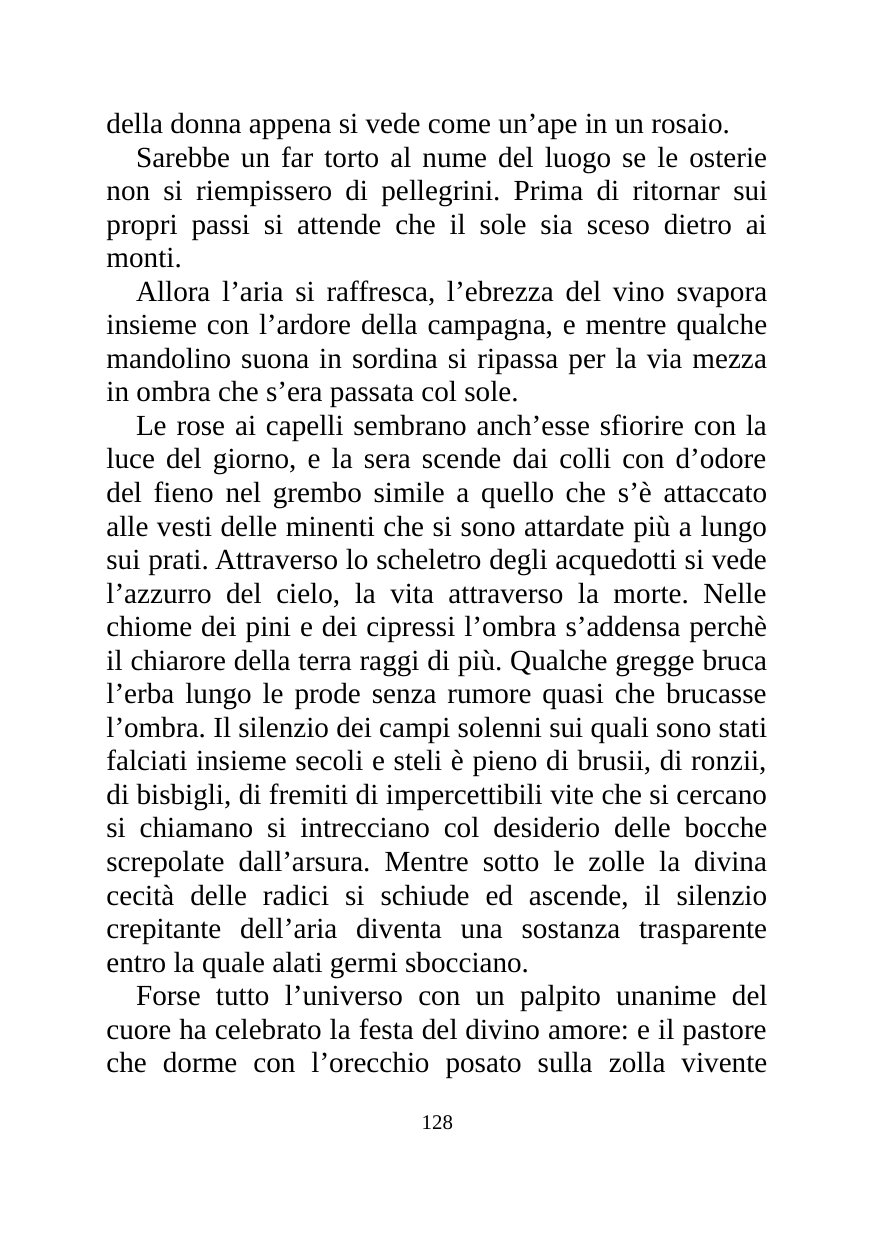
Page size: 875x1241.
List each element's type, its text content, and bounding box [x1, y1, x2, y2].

text Le rose ai capelli sembrano anch’esse sfiorire con la luce del giorno, e la sera scende dai colli con d’odore del fieno nel grembo simile a quello che s’è attaccato alle vesti delle minenti che si sono attardate più a lungo sui prati. Attraverso lo scheletro degli acquedotti si vede l’azzurro del cielo, la vita attraverso la morte. Nelle chiome dei pini e dei cipressi l’ombra s’addensa perchè il chiarore della terra raggi di più. Qualche gregge bruca l’erba lungo le prode senza rumore quasi che brucasse l’ombra. Il silenzio dei campi solenni sui quali sono stati falciati insieme secoli e steli è pieno di brusii, di ronzii, di bisbigli, di fremiti di impercettibili vite che si cercano si chiamano si intrecciano col desiderio delle bocche screpolate dall’arsura. Mentre sotto le zolle la divina cecità delle radici si schiude ed ascende, il silenzio crepitante dell’aria diventa una sostanza trasparente entro la quale alati germi sbocciano. [106, 408, 768, 978]
text Allora l’aria si raffresca, l’ebrezza del vino svapora insieme con l’ardore della campagna, e mentre qualche mandolino suona in sordina si ripassa per la via mezza in ombra che s’era passata col sole. [106, 274, 768, 408]
text della donna appena si vede come un’ape in un rosaio. [106, 106, 768, 140]
text Sarebbe un far torto al nume del luogo se le osterie non si riempissero di pellegrini. Prima di ritornar sui propri passi si attende che il sole sia sceso dietro ai monti. [106, 140, 768, 274]
text Forse tutto l’universo con un palpito unanime del cuore ha celebrato la festa del divino amore: e il pastore che dorme con l’orecchio posato sulla zolla vivente [106, 978, 768, 1079]
